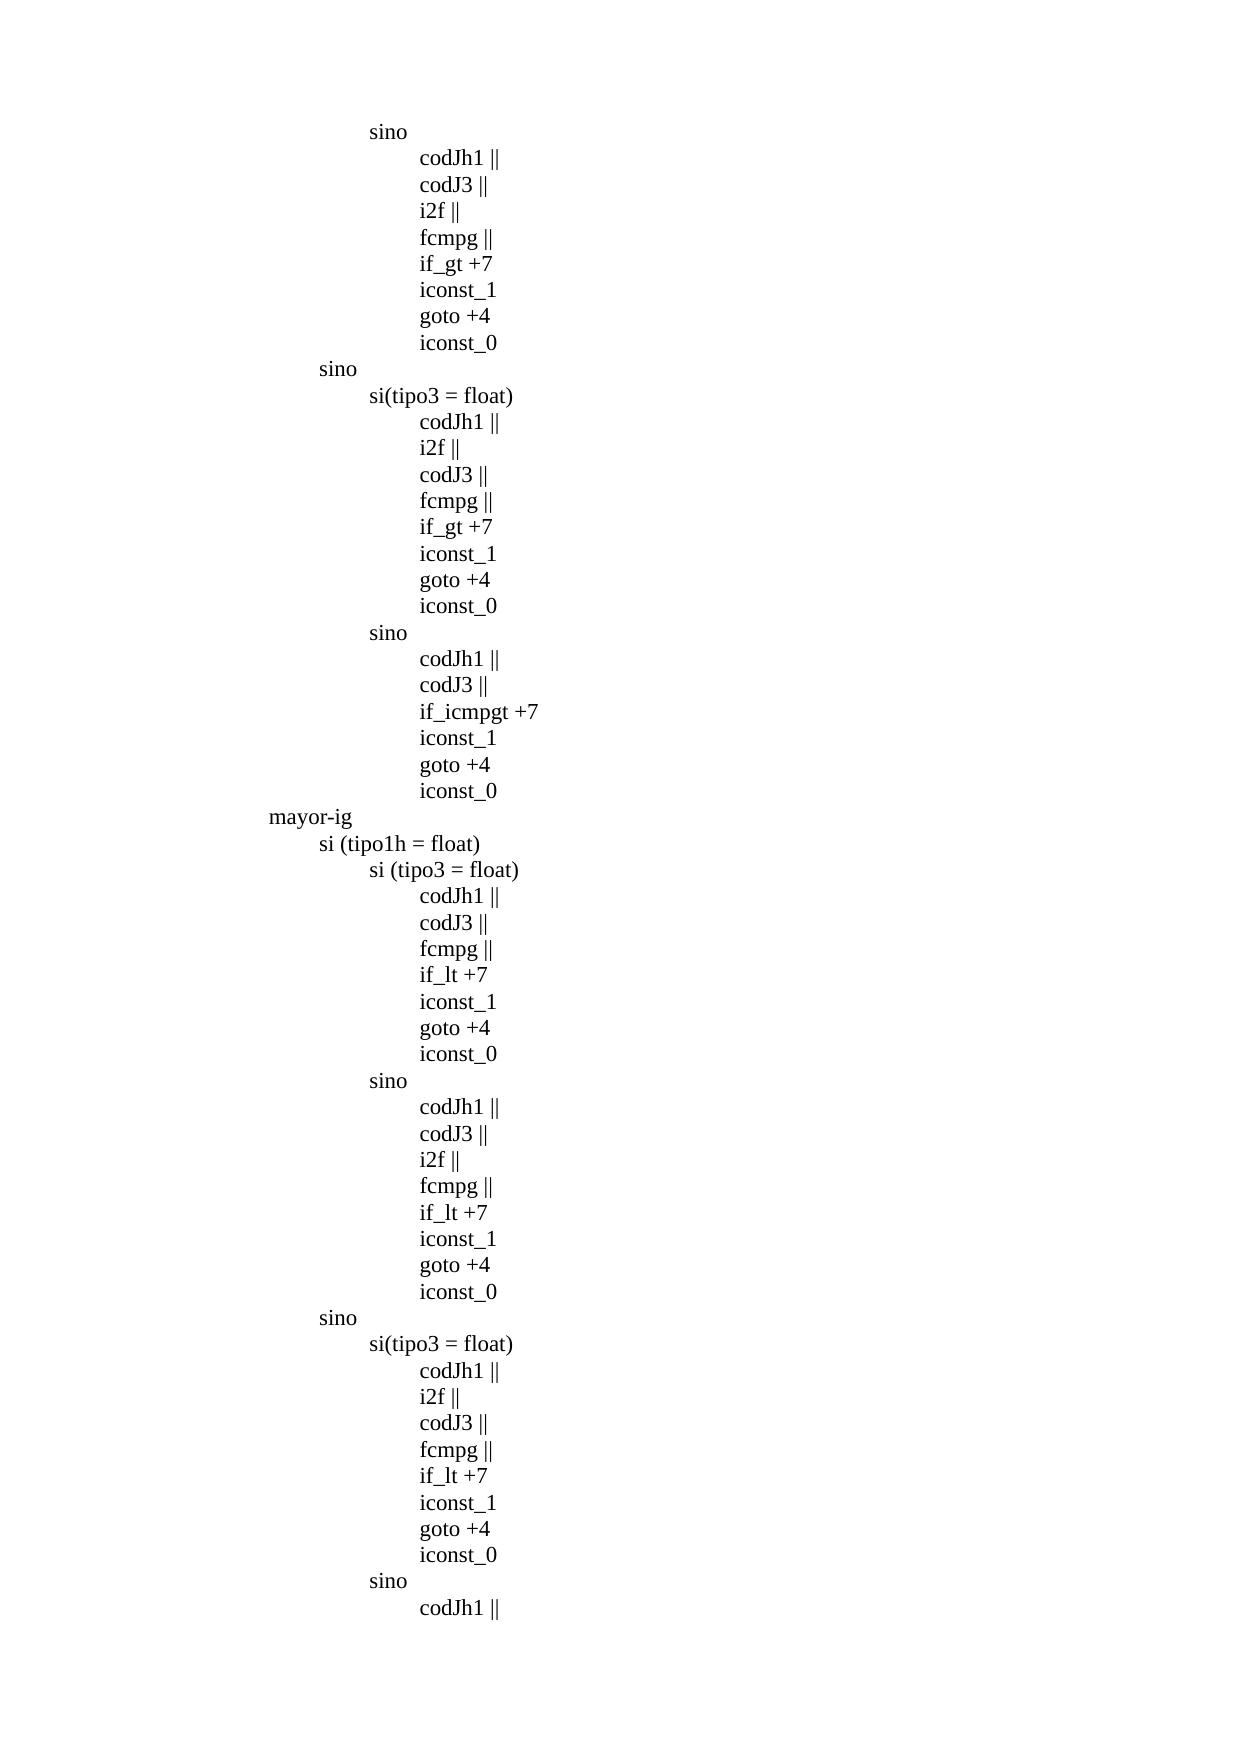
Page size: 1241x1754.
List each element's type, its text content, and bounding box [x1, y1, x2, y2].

text goto +4 [118, 303, 1122, 329]
text i2f || [118, 1383, 1122, 1409]
text if_icmpgt +7 [118, 698, 1122, 724]
text iconst_1 [118, 1225, 1122, 1251]
text if_lt +7 [118, 961, 1122, 988]
text codJh1 || [118, 408, 1122, 434]
text codJ3 || [118, 909, 1122, 935]
text mayor-ig [118, 803, 1122, 830]
text codJh1 || [118, 1357, 1122, 1383]
text sino [118, 118, 1122, 144]
text iconst_0 [118, 1278, 1122, 1304]
text iconst_0 [118, 1541, 1122, 1568]
text fcmpg || [118, 935, 1122, 961]
text i2f || [118, 1146, 1122, 1172]
text goto +4 [118, 1515, 1122, 1541]
text si(tipo3 = float) [118, 1330, 1122, 1357]
text if_gt +7 [118, 513, 1122, 540]
text fcmpg || [118, 1436, 1122, 1462]
text iconst_0 [118, 329, 1122, 355]
text iconst_1 [118, 988, 1122, 1014]
text sino [118, 619, 1122, 645]
text sino [118, 1304, 1122, 1330]
text codJh1 || [118, 645, 1122, 672]
text iconst_1 [118, 1488, 1122, 1515]
text goto +4 [118, 566, 1122, 592]
text codJ3 || [118, 1409, 1122, 1436]
text fcmpg || [118, 487, 1122, 513]
text codJ3 || [118, 171, 1122, 197]
text codJh1 || [118, 144, 1122, 171]
text iconst_1 [118, 276, 1122, 303]
text codJh1 || [118, 1594, 1122, 1620]
text iconst_1 [118, 540, 1122, 566]
text goto +4 [118, 1014, 1122, 1041]
text if_lt +7 [118, 1199, 1122, 1225]
text sino [118, 1568, 1122, 1594]
text fcmpg || [118, 223, 1122, 250]
text fcmpg || [118, 1172, 1122, 1199]
text iconst_0 [118, 1041, 1122, 1067]
text iconst_0 [118, 777, 1122, 803]
text sino [118, 355, 1122, 382]
text iconst_1 [118, 724, 1122, 751]
text codJ3 || [118, 461, 1122, 487]
text sino [118, 1067, 1122, 1093]
text iconst_0 [118, 592, 1122, 619]
text i2f || [118, 434, 1122, 461]
text if_lt +7 [118, 1462, 1122, 1488]
text goto +4 [118, 1251, 1122, 1278]
text goto +4 [118, 751, 1122, 777]
text si (tipo3 = float) [118, 856, 1122, 882]
text if_gt +7 [118, 250, 1122, 276]
text si(tipo3 = float) [118, 382, 1122, 408]
text codJ3 || [118, 1119, 1122, 1146]
text codJh1 || [118, 1093, 1122, 1119]
text si (tipo1h = float) [118, 830, 1122, 856]
text codJ3 || [118, 672, 1122, 698]
text i2f || [118, 197, 1122, 223]
text codJh1 || [118, 882, 1122, 909]
